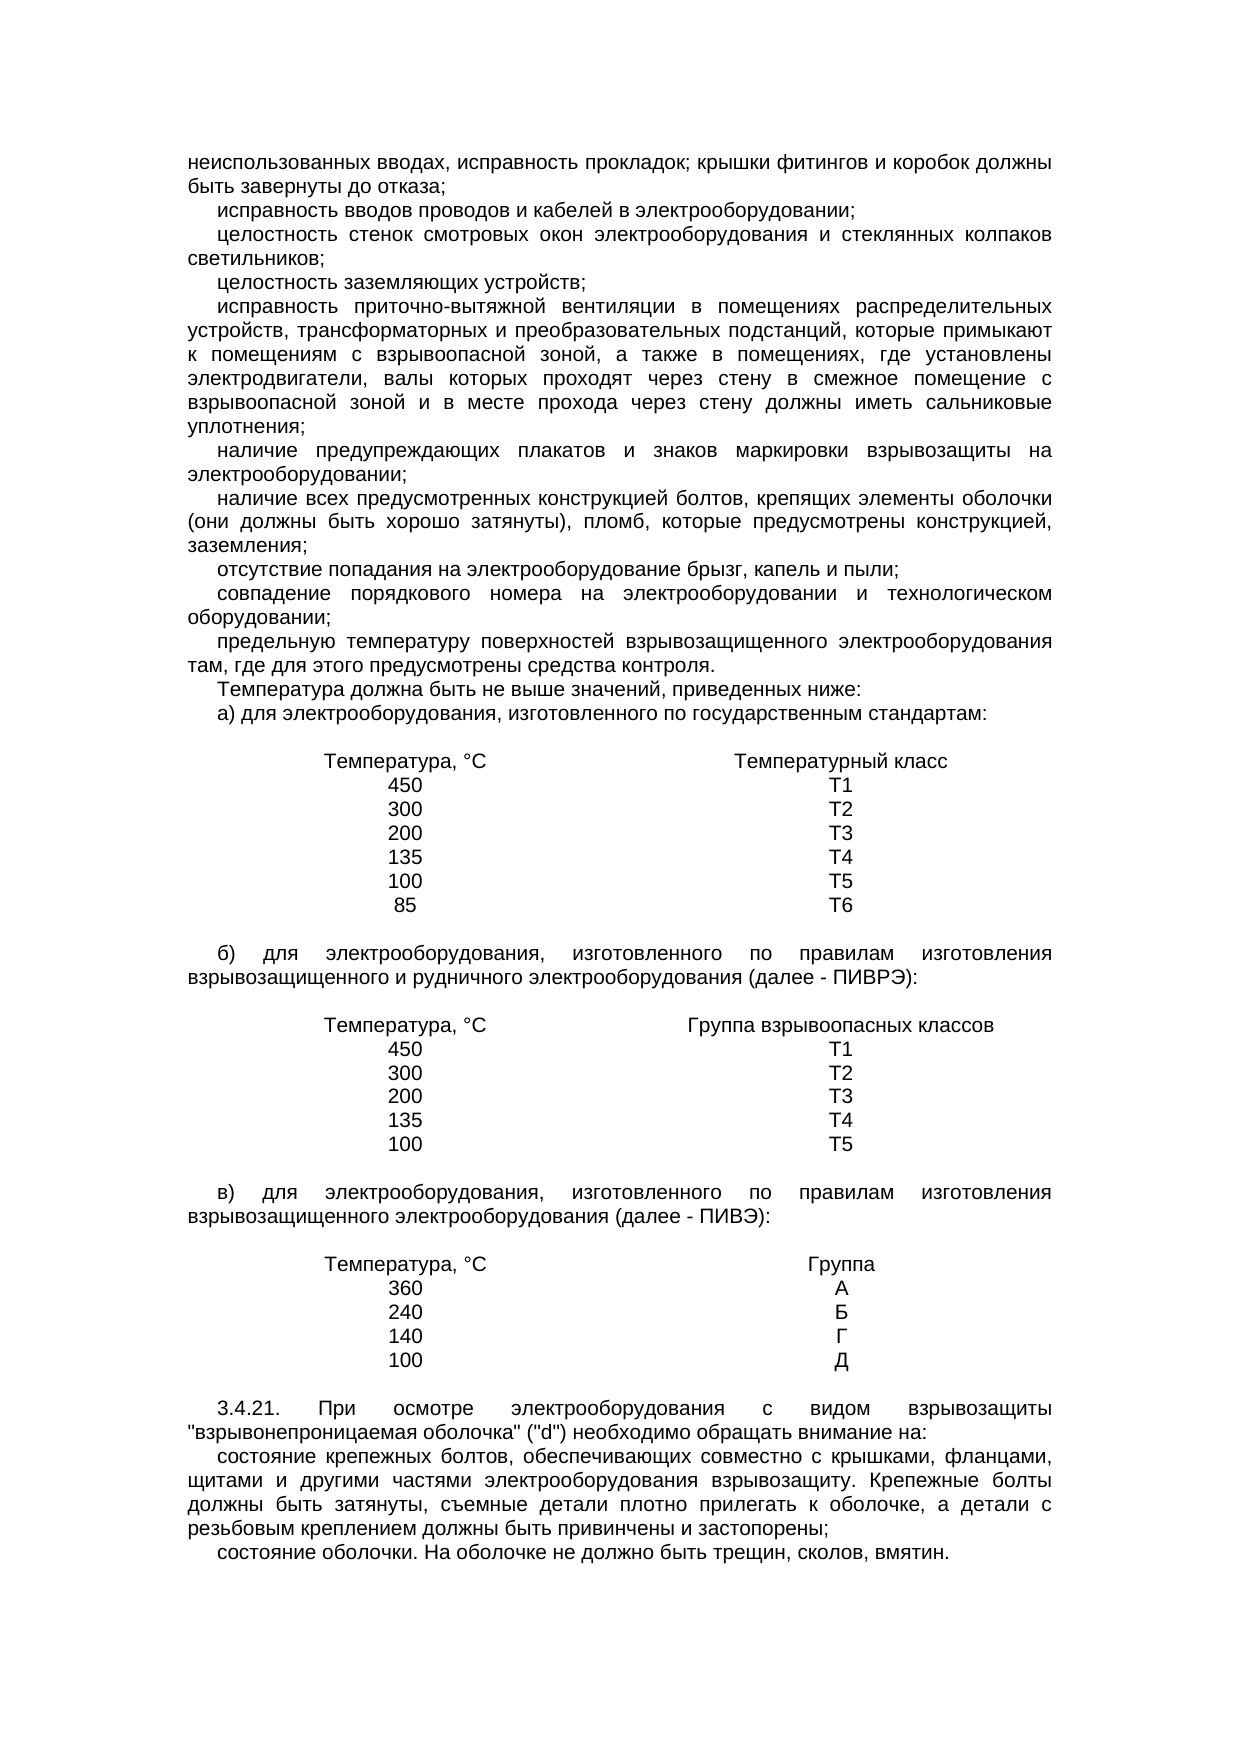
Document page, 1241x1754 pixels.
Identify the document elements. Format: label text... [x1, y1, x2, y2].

table_cell T2 [623, 1060, 1059, 1084]
table_cell 135 [187, 845, 623, 869]
table_header Температурный класс [623, 749, 1059, 773]
table_cell 450 [187, 1036, 623, 1060]
table_cell 240 [187, 1300, 624, 1324]
text б) для электрооборудования, изготовленного по правилам изготовления взрывозащищенного и рудничного электрооборудования (далее - ПИВРЭ): [187, 941, 1053, 988]
table_cell 200 [187, 1084, 623, 1108]
text состояние крепежных болтов, обеспечивающих совместно с крышками, фланцами, щитами и другими частями электрооборудования взрывозащиту. Крепежные болты должны быть затянуты, съемные детали плотно прилегать к оболочке, а детали с резьбовым креплением должны быть привинчены и застопорены; [187, 1444, 1053, 1539]
table_cell 85 [187, 893, 623, 917]
table_cell 300 [187, 1060, 623, 1084]
text наличие всех предусмотренных конструкцией болтов, крепящих элементы оболочки (они должны быть хорошо затянуты), пломб, которые предусмотрены конструкцией, заземления; [187, 485, 1053, 557]
table_cell Т4 [623, 1108, 1059, 1132]
table_header Температура, °С [187, 1252, 624, 1276]
table_cell Д [624, 1348, 1059, 1372]
text целостность заземляющих устройств; [187, 270, 1053, 294]
text Температура должна быть не выше значений, приведенных ниже: [187, 677, 1053, 701]
table_header Температура, °С [187, 1013, 623, 1036]
text неиспользованных вводах, исправность прокладок; крышки фитингов и коробок должны быть завернуты до отказа; [187, 150, 1053, 198]
text исправность вводов проводов и кабелей в электрооборудовании; [187, 198, 1053, 222]
text 3.4.21. При осмотре электрооборудования с видом взрывозащиты "взрывонепроницаемая оболочка" ("d") необходимо обращать внимание на: [187, 1396, 1053, 1444]
table_cell 100 [187, 869, 623, 893]
text состояние оболочки. На оболочке не должно быть трещин, сколов, вмятин. [187, 1539, 1053, 1563]
table_cell Т3 [623, 1084, 1059, 1108]
table_header Группа [624, 1252, 1059, 1276]
text в) для электрооборудования, изготовленного по правилам изготовления взрывозащищенного электрооборудования (далее - ПИВЭ): [187, 1180, 1053, 1228]
table_cell 200 [187, 821, 623, 845]
table_cell Т3 [623, 821, 1059, 845]
table_cell Т5 [623, 869, 1059, 893]
table_cell T2 [623, 797, 1059, 821]
table_cell Т5 [623, 1132, 1059, 1156]
table_cell Б [624, 1300, 1059, 1324]
text исправность приточно-вытяжной вентиляции в помещениях распределительных устройств, трансформаторных и преобразовательных подстанций, которые примыкают к помещениям с взрывоопасной зоной, а также в помещениях, где установлены электродвигатели, валы которых проходят через стену в смежное помещение с взрывоопасной зоной и в месте прохода через стену должны иметь сальниковые уплотнения; [187, 294, 1053, 437]
text наличие предупреждающих плакатов и знаков маркировки взрывозащиты на электрооборудовании; [187, 437, 1053, 485]
table_cell 450 [187, 773, 623, 797]
text а) для электрооборудования, изготовленного по государственным стандартам: [187, 701, 1053, 725]
table_cell T1 [623, 773, 1059, 797]
table_cell 135 [187, 1108, 623, 1132]
table_header Температура, °С [187, 749, 623, 773]
table_cell Т4 [623, 845, 1059, 869]
table_header Группа взрывоопасных классов [623, 1013, 1059, 1036]
text совпадение порядкового номера на электрооборудовании и технологическом оборудовании; [187, 581, 1053, 629]
text предельную температуру поверхностей взрывозащищенного электрооборудования там, где для этого предусмотрены средства контроля. [187, 629, 1053, 677]
table_cell Г [624, 1324, 1059, 1348]
table_cell T1 [623, 1036, 1059, 1060]
table_cell 100 [187, 1132, 623, 1156]
table_cell А [624, 1276, 1059, 1300]
table_cell 100 [187, 1348, 624, 1372]
text отсутствие попадания на электрооборудование брызг, капель и пыли; [187, 557, 1053, 581]
table_cell 360 [187, 1276, 624, 1300]
table_cell 300 [187, 797, 623, 821]
table_cell Т6 [623, 893, 1059, 917]
text целостность стенок смотровых окон электрооборудования и стеклянных колпаков светильников; [187, 222, 1053, 270]
table_cell 140 [187, 1324, 624, 1348]
